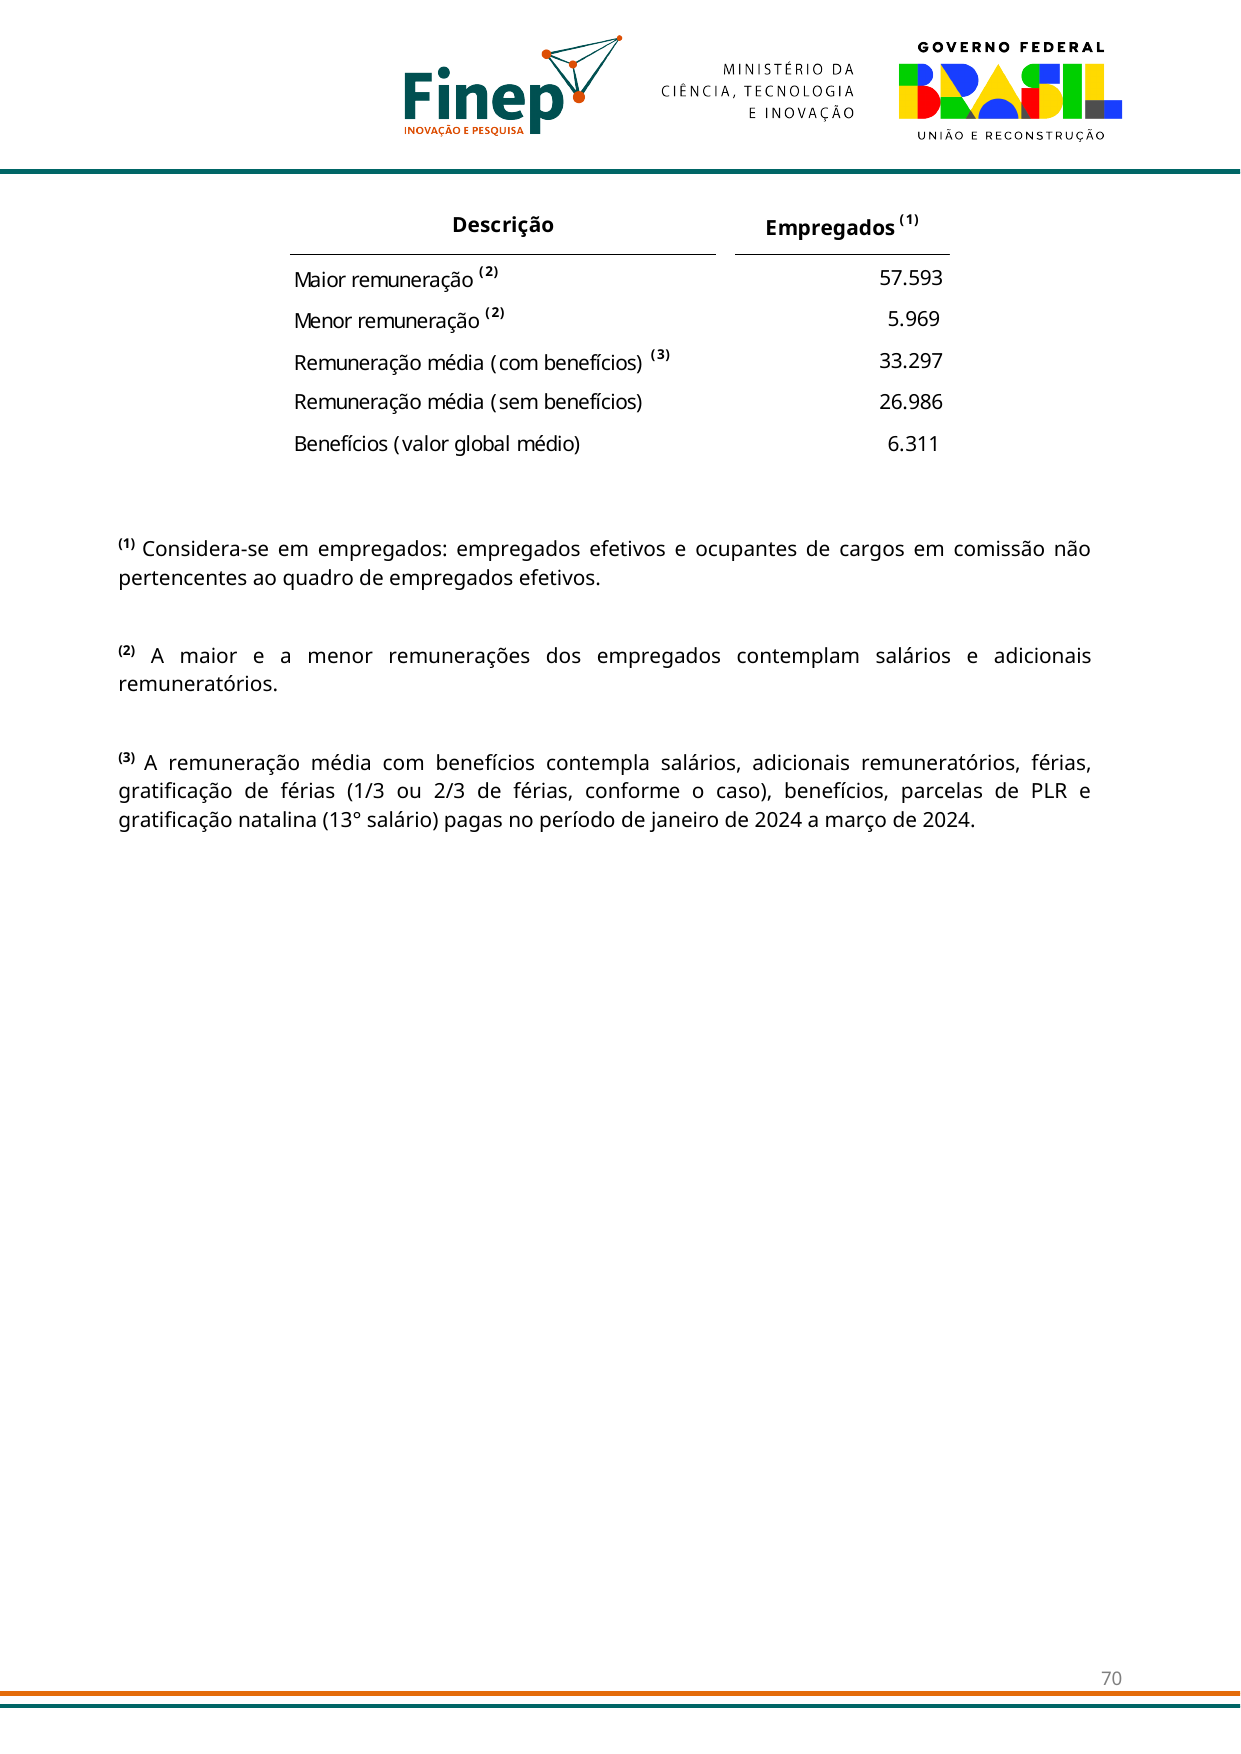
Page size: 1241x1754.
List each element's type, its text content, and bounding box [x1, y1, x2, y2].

text (2) A maior e a menor remunerações dos empregados contemplam salários e adicionais remuneratórios. [118, 641, 1093, 698]
text (1) Considera-se em empregados: empregados efetivos e ocupantes de cargos em comissão não pertencentes ao quadro de empregados efetivos. [118, 534, 1093, 591]
text (3) A remuneração média com benefícios contempla salários, adicionais remuneratórios, férias, gratificação de férias (1/3 ou 2/3 de férias, conforme o caso), benefícios, parcelas de PLR e gratificação natalina (13° salário) pagas no período de janeiro de 2024 a março de 2024. [118, 748, 1093, 833]
